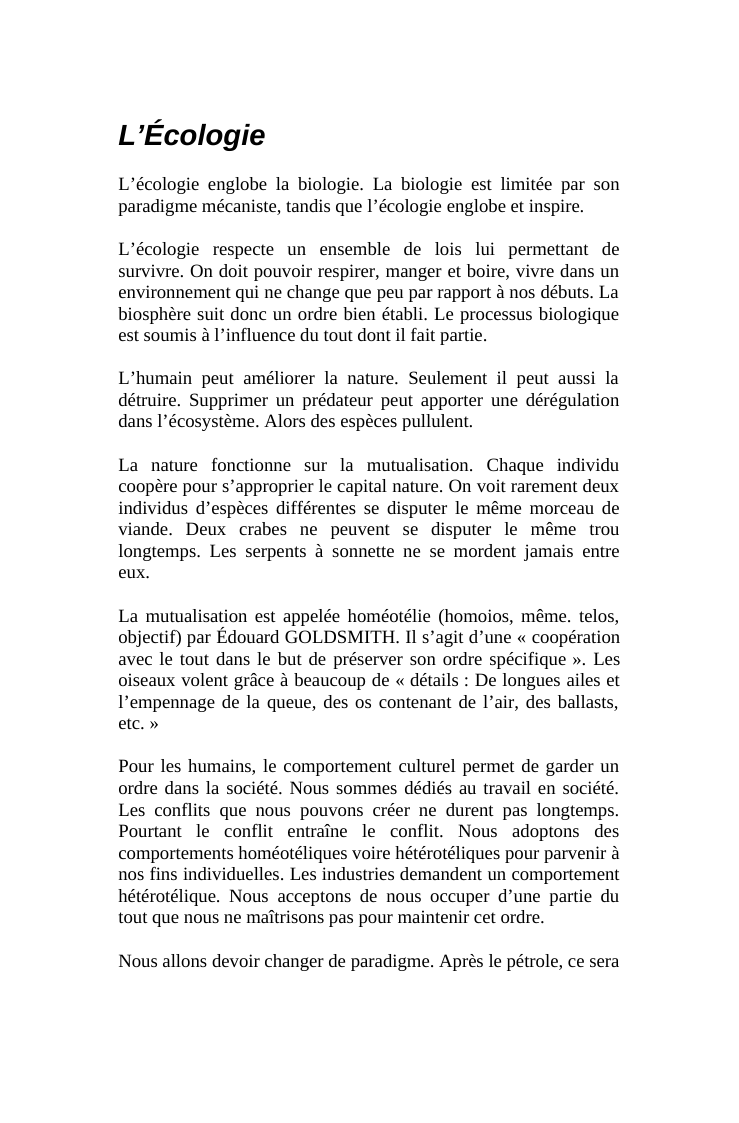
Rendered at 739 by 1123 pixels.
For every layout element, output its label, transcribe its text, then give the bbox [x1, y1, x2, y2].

subtitle L’Écologie [118, 118, 620, 152]
text L’écologie respecte un ensemble de lois lui permettant de survivre. On doit pouvoir respirer, manger et boire, vivre dans un environnement qui ne change que peu par rapport à nos débuts. La biosphère suit donc un ordre bien établi. Le processus biologique est soumis à l’influence du tout dont il fait partie. [118, 238, 620, 346]
text La mutualisation est appelée homéotélie (homoios, même. telos, objectif) par Édouard GOLDSMITH. Il s’agit d’une « coopération avec le tout dans le but de préserver son ordre spécifique ». Les oiseaux volent grâce à beaucoup de « détails : De longues ailes et l’empennage de la queue, des os contenant de l’air, des ballasts, etc. » [118, 604, 620, 734]
text La nature fonctionne sur la mutualisation. Chaque individu coopère pour s’approprier le capital nature. On voit rarement deux individus d’espèces différentes se disputer le même morceau de viande. Deux crabes ne peuvent se disputer le même trou longtemps. Les serpents à sonnette ne se mordent jamais entre eux. [118, 453, 620, 583]
text L’humain peut améliorer la nature. Seulement il peut aussi la détruire. Supprimer un prédateur peut apporter une dérégulation dans l’écosystème. Alors des espèces pullulent. [118, 367, 620, 432]
text Pour les humains, le comportement culturel permet de garder un ordre dans la société. Nous sommes dédiés au travail en société. Les conflits que nous pouvons créer ne durent pas longtemps. Pourtant le conflit entraîne le conflit. Nous adoptons des comportements homéotéliques voire hétérotéliques pour parvenir à nos fins individuelles. Les industries demandent un comportement hétérotélique. Nous acceptons de nous occuper d’une partie du tout que nous ne maîtrisons pas pour maintenir cet ordre. [118, 755, 620, 928]
text L’écologie englobe la biologie. La biologie est limitée par son paradigme mécaniste, tandis que l’écologie englobe et inspire. [118, 173, 620, 216]
text Nous allons devoir changer de paradigme. Après le pétrole, ce sera [118, 949, 620, 971]
